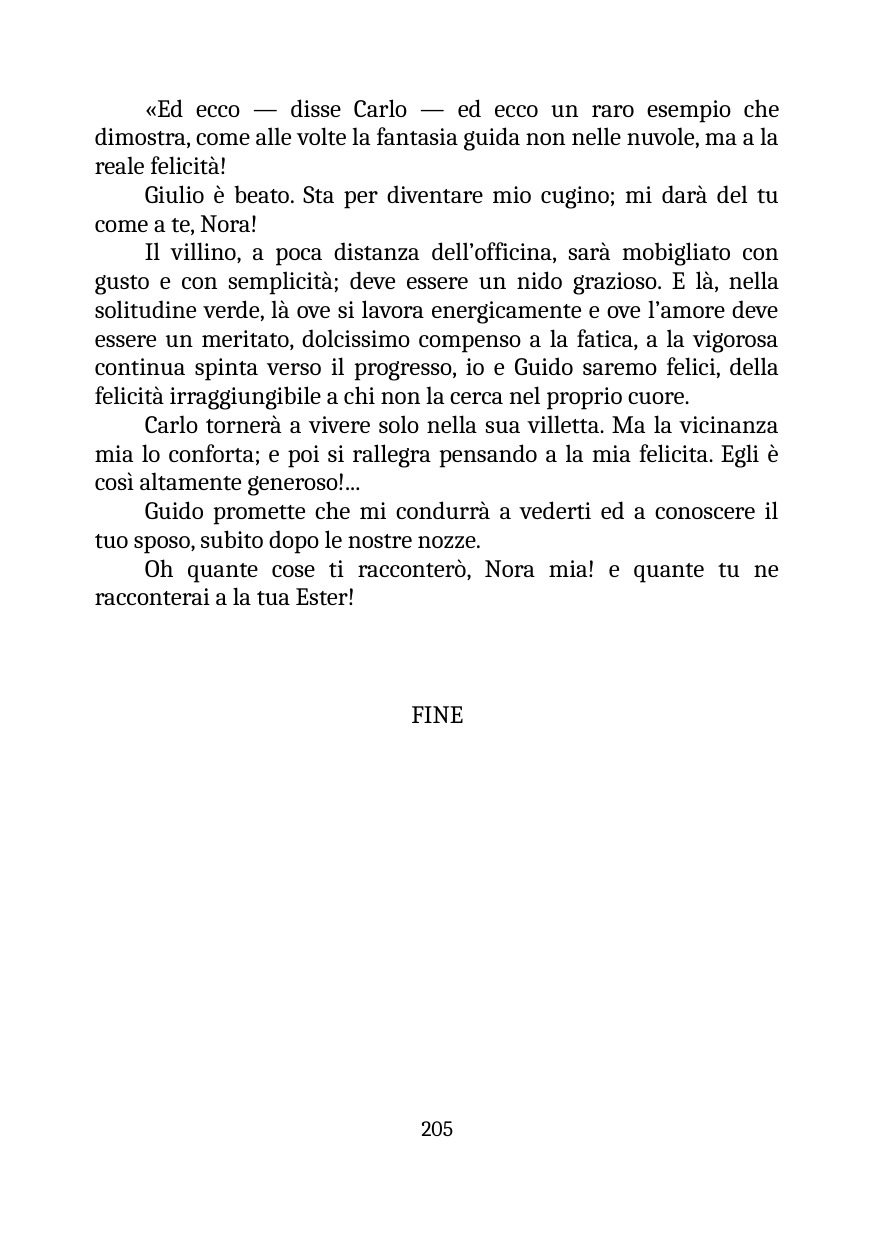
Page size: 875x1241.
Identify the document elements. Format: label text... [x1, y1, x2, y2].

text Il villino, a poca distanza dell’officina, sarà mobigliato con gusto e con semplicità; deve essere un nido grazioso. E là, nella solitudine verde, là ove si lavora energicamente e ove l’amore deve essere un meritato, dolcissimo compenso a la fatica, a la vigorosa continua spinta verso il progresso, io e Guido saremo felici, della felicità irraggiungibile a chi non la cerca nel proprio cuore. [94, 238, 779, 411]
text FINE [94, 701, 779, 729]
text Giulio è beato. Sta per diventare mio cugino; mi darà del tu come a te, Nora! [94, 181, 779, 238]
text Oh quante cose ti racconterò, Nora mia! e quante tu ne racconterai a la tua Ester! [94, 554, 779, 612]
text Guido promette che mi condurrà a vederti ed a conoscere il tuo sposo, subito dopo le nostre nozze. [94, 497, 779, 554]
text «Ed ecco — disse Carlo — ed ecco un raro esempio che dimostra, come alle volte la fantasia guida non nelle nuvole, ma a la reale felicità! [94, 94, 779, 181]
text Carlo tornerà a vivere solo nella sua villetta. Ma la vicinanza mia lo conforta; e poi si rallegra pensando a la mia felicita. Egli è così altamente generoso!... [94, 411, 779, 497]
